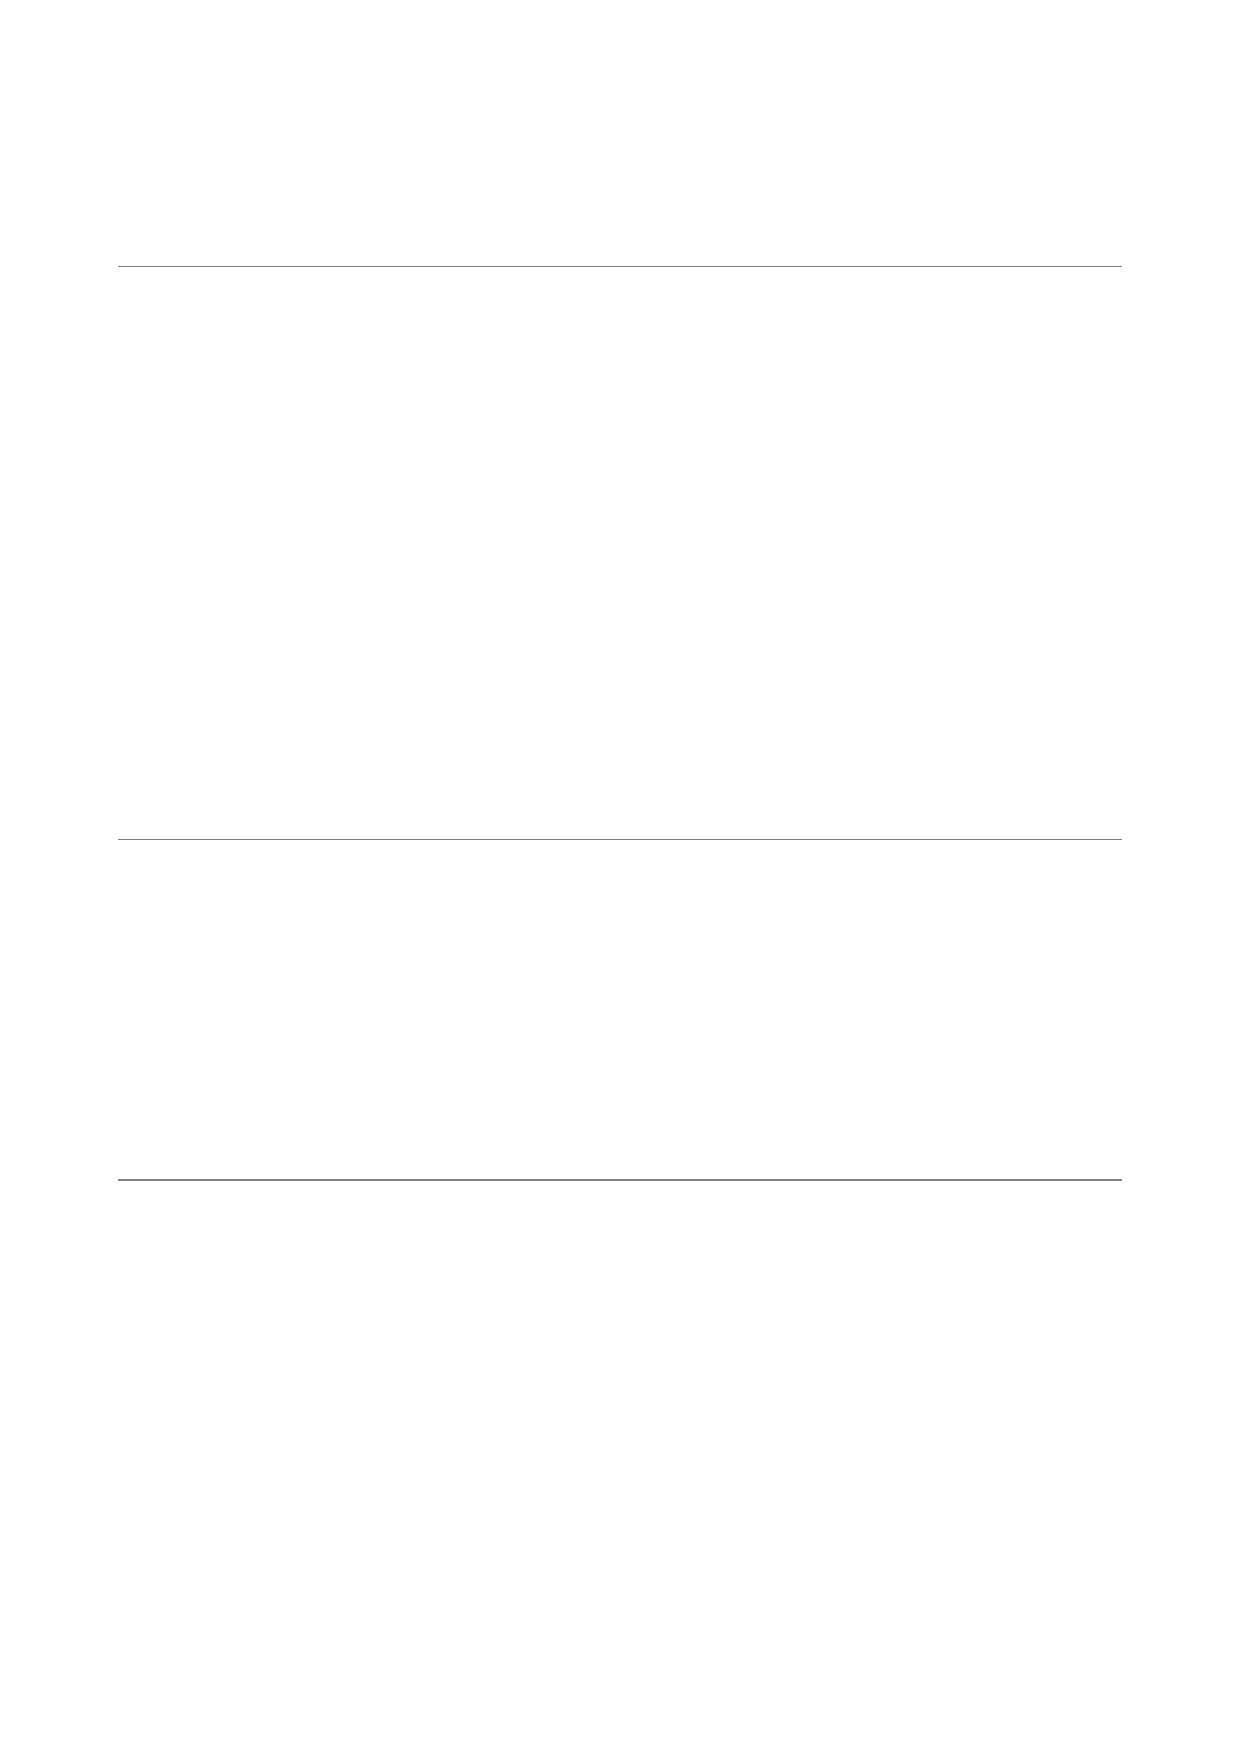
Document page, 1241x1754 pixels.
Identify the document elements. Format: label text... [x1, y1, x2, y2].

text hi() {} [118, 1551, 1122, 1575]
subtitle 2. А методы класса — это НЕ просто function [118, 283, 1122, 326]
text class A { [118, 1509, 1122, 1533]
text Почему? [118, 777, 1122, 805]
list только объявленных через class [162, 1362, 1122, 1393]
text } [118, 562, 1122, 586]
list он знает, от какого класса наследуется [162, 970, 1122, 999]
text ❌ В них super запрещён всегда. [118, 202, 1122, 232]
subtitle 3. Метод класса — особый синтаксис языка [118, 856, 1122, 899]
list и только если есть extends [162, 1412, 1122, 1443]
text } [118, 1593, 1122, 1617]
subtitle 4. Почему super работает ТОЛЬКО в методе класса [118, 1197, 1122, 1243]
text 👉 Это языковая конструкция, а не просто функция. [118, 1117, 1122, 1146]
text stop() { [118, 437, 1122, 460]
text Когда ты пишешь: [118, 347, 1122, 376]
text Метод, объявленный внутри class {}, имеет специальные свойства: [118, 920, 1122, 951]
text Rabbit.prototype.stop = function () { [118, 651, 1122, 675]
list он знает, где искать super [162, 1017, 1122, 1048]
text // обычная функция [118, 118, 1122, 142]
list работает только в методах [162, 1314, 1122, 1343]
text }; [118, 160, 1122, 183]
text super: [118, 1264, 1122, 1295]
text super.stop(); // ❌ так нельзя [118, 693, 1122, 717]
list super привязывается на этапе объявления класса [162, 1067, 1122, 1098]
text class Rabbit extends Animal { [118, 395, 1122, 418]
text } [118, 520, 1122, 544]
text }; [118, 735, 1122, 758]
text Пример, где разрешено: [118, 1462, 1122, 1491]
text ⚠️ Это не то же самое, что: [118, 604, 1122, 632]
text super.stop(); [118, 478, 1122, 502]
